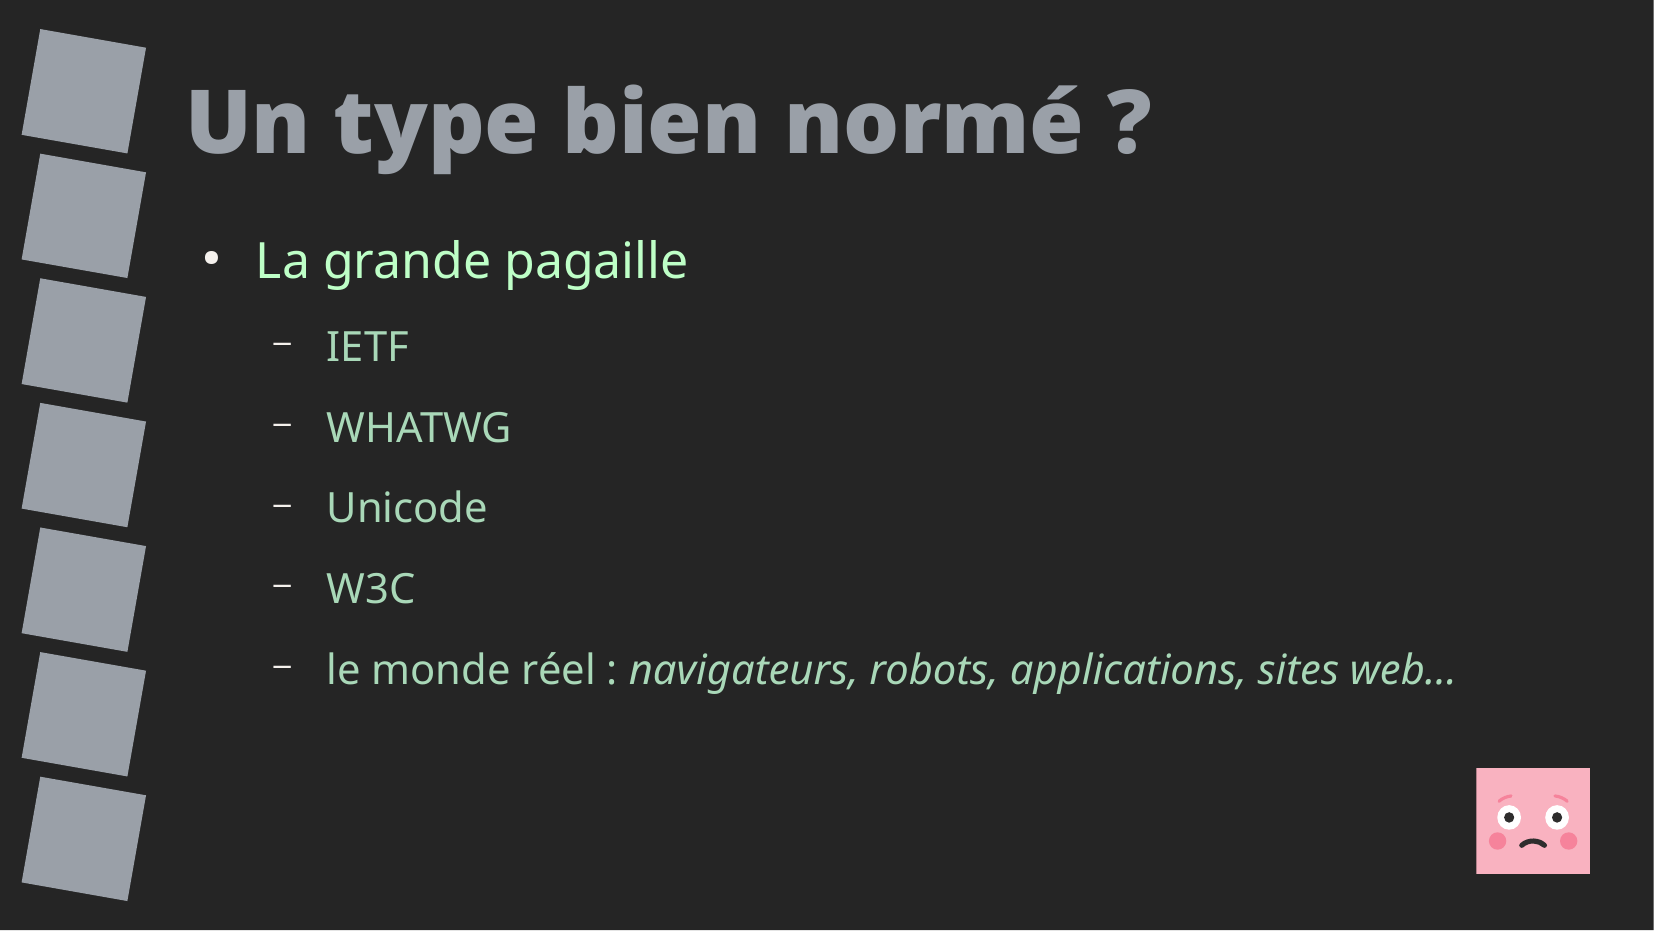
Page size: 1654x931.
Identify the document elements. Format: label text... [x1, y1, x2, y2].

title Un type bien normé ? [184, 59, 1654, 154]
picture [1476, 767, 1590, 874]
list La grande pagaille IETF WHATWG Unicode W3C le monde réel : navigateurs, robots, applications, sites web… [184, 225, 1636, 901]
